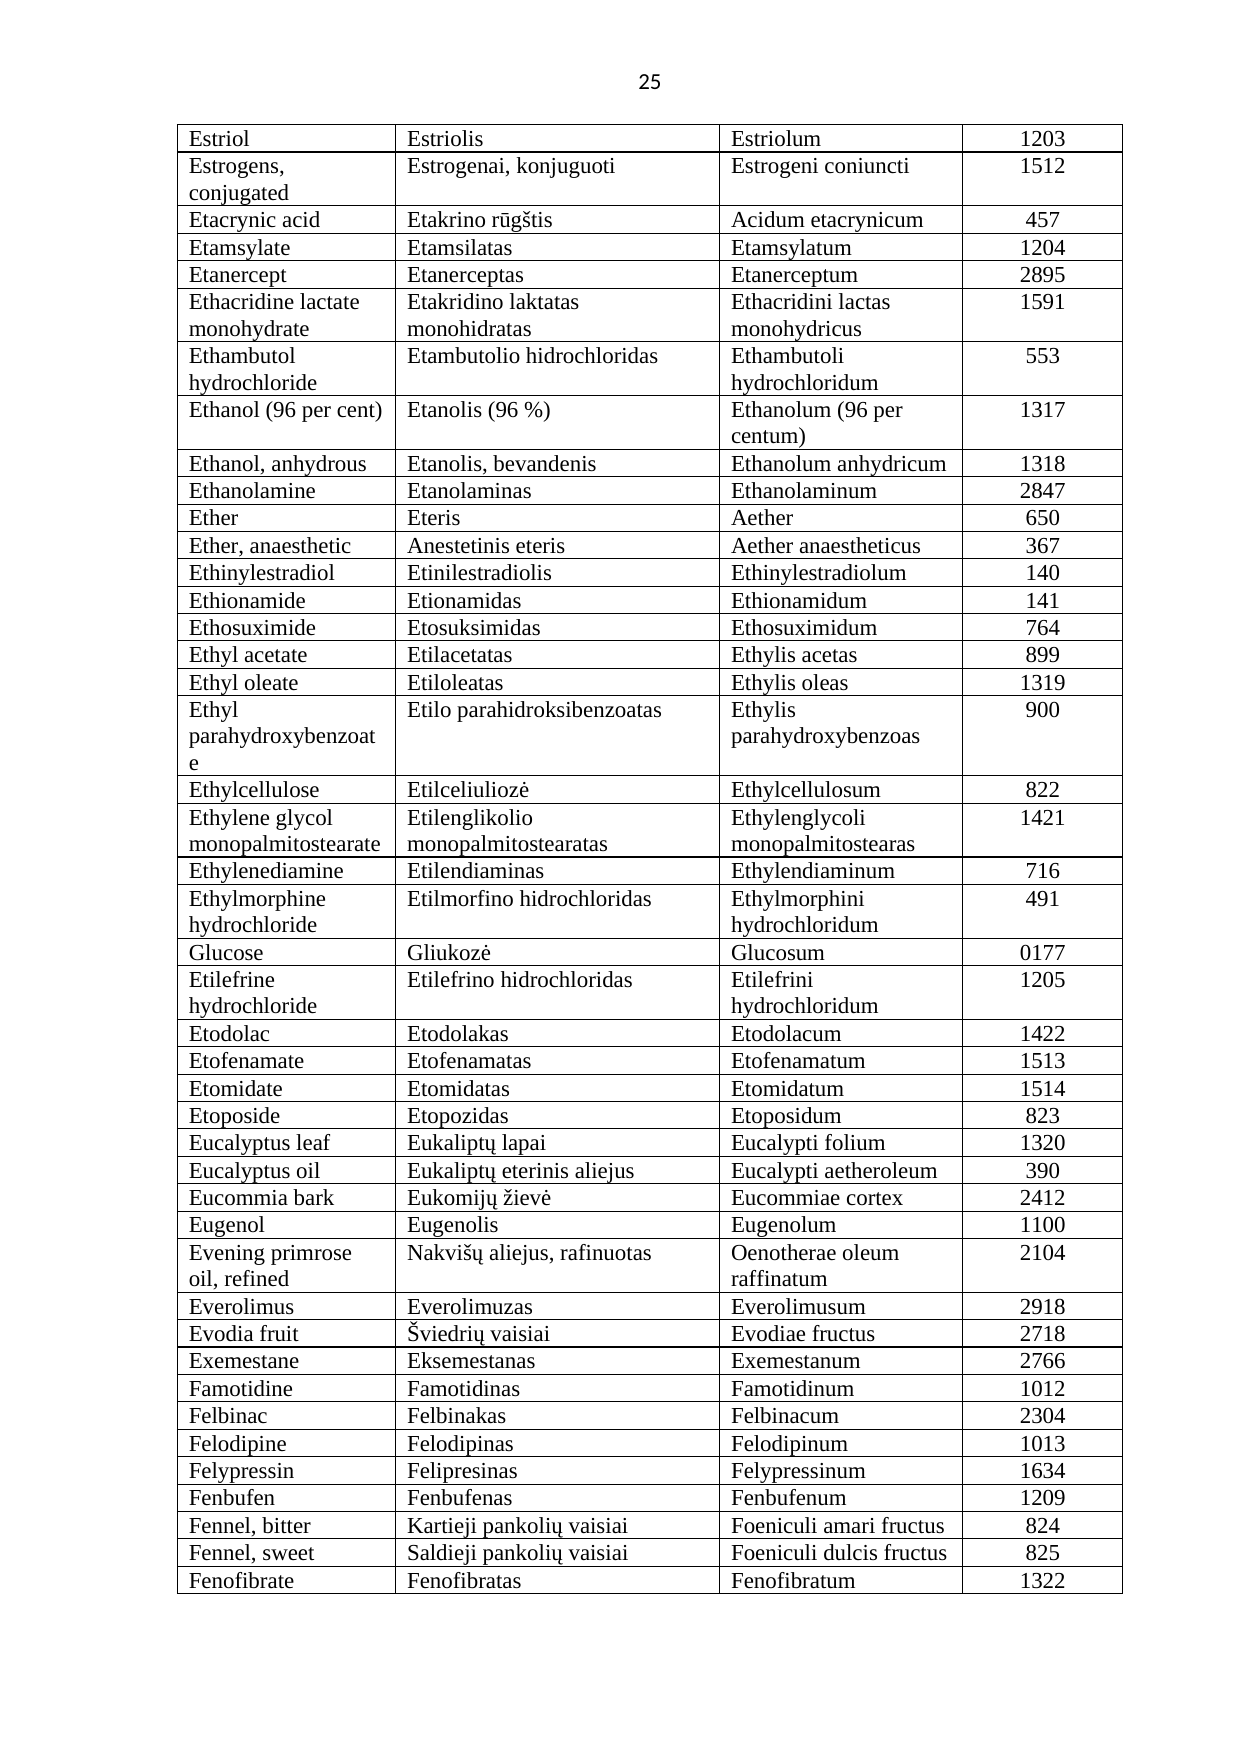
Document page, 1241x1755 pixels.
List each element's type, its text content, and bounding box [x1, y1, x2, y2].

table_cell Šviedrių vaisiai [396, 1320, 719, 1346]
table_cell Ether [178, 505, 395, 531]
table_cell 824 [963, 1512, 1122, 1538]
table_cell 1512 [963, 153, 1122, 205]
table_cell 1634 [963, 1457, 1122, 1483]
table_cell Etanerceptum [720, 261, 962, 287]
table_cell Felodipine [178, 1430, 395, 1456]
table_cell Ether, anaesthetic [178, 532, 395, 558]
table_cell 1421 [963, 804, 1122, 856]
table_cell Ethylcellulosum [720, 776, 962, 803]
table_cell Etodolakas [396, 1020, 719, 1046]
table_cell Ethanol (96 per cent) [178, 396, 395, 449]
table_cell Etilo parahidroksibenzoatas [396, 696, 719, 775]
table_cell Ethyl acetate [178, 641, 395, 668]
table_cell 1012 [963, 1375, 1122, 1401]
table_cell 491 [963, 885, 1122, 938]
table_cell 2412 [963, 1184, 1122, 1211]
table_cell Felodipinum [720, 1430, 962, 1456]
table_cell Felipresinas [396, 1457, 719, 1483]
table_cell Ethinylestradiol [178, 559, 395, 586]
table_cell 1320 [963, 1129, 1122, 1156]
table_cell 1204 [963, 234, 1122, 260]
table_cell Ethylenglycoli monopalmitostearas [720, 804, 962, 856]
table_cell Eugenol [178, 1212, 395, 1238]
table_cell Etilendiaminas [396, 858, 719, 884]
table_cell Everolimus [178, 1293, 395, 1319]
table_cell Etilenglikolio monopalmitostearatas [396, 804, 719, 856]
table_cell Fenbufen [178, 1485, 395, 1511]
table_cell Fennel, bitter [178, 1512, 395, 1538]
table_cell Ethylis oleas [720, 669, 962, 695]
table_cell Foeniculi amari fructus [720, 1512, 962, 1538]
table_cell Famotidinum [720, 1375, 962, 1401]
table_cell Estriol [178, 125, 395, 151]
table_cell Ethosuximidum [720, 614, 962, 640]
table_cell 825 [963, 1539, 1122, 1566]
table_cell Ethacridine lactate monohydrate [178, 289, 395, 341]
table_cell Estrogeni coniuncti [720, 153, 962, 205]
table_cell Eukomijų žievė [396, 1184, 719, 1211]
table_cell Etoposide [178, 1102, 395, 1128]
table_cell Anestetinis eteris [396, 532, 719, 558]
table_cell 2766 [963, 1348, 1122, 1374]
table_cell Ethylene glycol monopalmitostearate [178, 804, 395, 856]
table_cell Etinilestradiolis [396, 559, 719, 586]
table_cell 1100 [963, 1212, 1122, 1238]
table_cell Evening primrose oil, refined [178, 1239, 395, 1292]
table_cell Fennel, sweet [178, 1539, 395, 1566]
table_cell Etomidate [178, 1075, 395, 1101]
table_cell Eucalypti folium [720, 1129, 962, 1156]
table_cell 2718 [963, 1320, 1122, 1346]
table_cell Ethanolum anhydricum [720, 450, 962, 476]
table_cell 2104 [963, 1239, 1122, 1292]
table_cell Acidum etacrynicum [720, 206, 962, 233]
table_cell Ethylmorphini hydrochloridum [720, 885, 962, 938]
table_cell Nakvišų aliejus, rafinuotas [396, 1239, 719, 1292]
table_cell Fenbufenum [720, 1485, 962, 1511]
table_cell Ethanolaminum [720, 477, 962, 503]
table_cell Foeniculi dulcis fructus [720, 1539, 962, 1566]
table_cell Ethyl parahydroxybenzoate [178, 696, 395, 775]
table_cell Felbinac [178, 1402, 395, 1429]
table_cell Gliukozė [396, 939, 719, 965]
table_cell 1422 [963, 1020, 1122, 1046]
table_cell Fenbufenas [396, 1485, 719, 1511]
table_cell 2918 [963, 1293, 1122, 1319]
table_cell Oenotherae oleum raffinatum [720, 1239, 962, 1292]
table_cell Etanercept [178, 261, 395, 287]
table_cell 1203 [963, 125, 1122, 151]
table_cell Etanerceptas [396, 261, 719, 287]
table_cell Evodia fruit [178, 1320, 395, 1346]
table_cell Etacrynic acid [178, 206, 395, 233]
table_cell Eucalyptus leaf [178, 1129, 395, 1156]
table_cell 457 [963, 206, 1122, 233]
table_cell Aether [720, 505, 962, 531]
table_cell Ethanolum (96 per centum) [720, 396, 962, 449]
table_cell 2847 [963, 477, 1122, 503]
table_cell Estriolis [396, 125, 719, 151]
table_cell Ethanolamine [178, 477, 395, 503]
table_cell Etomidatum [720, 1075, 962, 1101]
table_cell 0177 [963, 939, 1122, 965]
table_cell Etilacetatas [396, 641, 719, 668]
table_cell 1322 [963, 1567, 1122, 1593]
table_cell 2895 [963, 261, 1122, 287]
table_cell Estriolum [720, 125, 962, 151]
table_cell Etambutolio hidrochloridas [396, 342, 719, 395]
table_cell Eucalypti aetheroleum [720, 1157, 962, 1183]
table_cell Ethylis acetas [720, 641, 962, 668]
table_cell Eukaliptų eterinis aliejus [396, 1157, 719, 1183]
table_cell Etamsylate [178, 234, 395, 260]
table_cell Exemestane [178, 1348, 395, 1374]
table_cell 140 [963, 559, 1122, 586]
table_cell Eucommiae cortex [720, 1184, 962, 1211]
table_cell Etosuksimidas [396, 614, 719, 640]
table_cell Etakridino laktatas monohidratas [396, 289, 719, 341]
table_cell Famotidine [178, 1375, 395, 1401]
table_cell 716 [963, 858, 1122, 884]
table_cell 1513 [963, 1047, 1122, 1073]
table_cell Etoposidum [720, 1102, 962, 1128]
table_cell Etofenamatum [720, 1047, 962, 1073]
table_cell Etilmorfino hidrochloridas [396, 885, 719, 938]
table_cell Ethambutol hydrochloride [178, 342, 395, 395]
table_cell Felypressin [178, 1457, 395, 1483]
table_cell Eukaliptų lapai [396, 1129, 719, 1156]
table_cell Ethosuximide [178, 614, 395, 640]
table_cell Eksemestanas [396, 1348, 719, 1374]
table_cell Etodolacum [720, 1020, 962, 1046]
table_cell Ethionamidum [720, 587, 962, 613]
table_cell Felbinakas [396, 1402, 719, 1429]
table_cell Estrogenai, konjuguoti [396, 153, 719, 205]
table_cell Eucalyptus oil [178, 1157, 395, 1183]
table_cell Etakrino rūgštis [396, 206, 719, 233]
table_cell Ethyl oleate [178, 669, 395, 695]
table_cell Everolimuzas [396, 1293, 719, 1319]
table_cell Eucommia bark [178, 1184, 395, 1211]
table_cell Glucosum [720, 939, 962, 965]
table_cell Exemestanum [720, 1348, 962, 1374]
table_cell Ethanol, anhydrous [178, 450, 395, 476]
table_cell Etilefrine hydrochloride [178, 966, 395, 1019]
table_cell Etomidatas [396, 1075, 719, 1101]
table_cell 899 [963, 641, 1122, 668]
table_cell Etilefrini hydrochloridum [720, 966, 962, 1019]
table_cell Etanolis (96 %) [396, 396, 719, 449]
table_cell Evodiae fructus [720, 1320, 962, 1346]
table_cell 1209 [963, 1485, 1122, 1511]
table_cell 900 [963, 696, 1122, 775]
table_cell Saldieji pankolių vaisiai [396, 1539, 719, 1566]
table_cell Eteris [396, 505, 719, 531]
table_cell Ethylendiaminum [720, 858, 962, 884]
table_cell 1317 [963, 396, 1122, 449]
table_cell Everolimusum [720, 1293, 962, 1319]
table_cell 1318 [963, 450, 1122, 476]
table_cell 141 [963, 587, 1122, 613]
table_cell 823 [963, 1102, 1122, 1128]
table_cell Fenofibrate [178, 1567, 395, 1593]
table_cell Ethambutoli hydrochloridum [720, 342, 962, 395]
table_cell Etofenamate [178, 1047, 395, 1073]
table_cell Etionamidas [396, 587, 719, 613]
table_cell Etiloleatas [396, 669, 719, 695]
table_cell Etofenamatas [396, 1047, 719, 1073]
table_cell Ethylmorphine hydrochloride [178, 885, 395, 938]
table_cell Ethylcellulose [178, 776, 395, 803]
table_cell Etamsylatum [720, 234, 962, 260]
table_cell Felypressinum [720, 1457, 962, 1483]
table_cell Ethacridini lactas monohydricus [720, 289, 962, 341]
table_cell Etanolis, bevandenis [396, 450, 719, 476]
table_cell 553 [963, 342, 1122, 395]
table_cell Aether anaestheticus [720, 532, 962, 558]
table_cell Etanolaminas [396, 477, 719, 503]
table_cell Etilceliuliozė [396, 776, 719, 803]
table_cell 1514 [963, 1075, 1122, 1101]
table_cell Ethinylestradiolum [720, 559, 962, 586]
table_cell 1591 [963, 289, 1122, 341]
table_cell 1013 [963, 1430, 1122, 1456]
table_cell 650 [963, 505, 1122, 531]
table_cell 822 [963, 776, 1122, 803]
table_cell Felbinacum [720, 1402, 962, 1429]
table_cell 367 [963, 532, 1122, 558]
table_cell Etilefrino hidrochloridas [396, 966, 719, 1019]
table_cell Kartieji pankolių vaisiai [396, 1512, 719, 1538]
table_cell Ethylenediamine [178, 858, 395, 884]
table_cell Fenofibratas [396, 1567, 719, 1593]
table_cell 1205 [963, 966, 1122, 1019]
table_cell Eugenolis [396, 1212, 719, 1238]
table_cell Fenofibratum [720, 1567, 962, 1593]
table_cell Famotidinas [396, 1375, 719, 1401]
table_cell Etodolac [178, 1020, 395, 1046]
table_cell 2304 [963, 1402, 1122, 1429]
table_cell 390 [963, 1157, 1122, 1183]
table_cell Etamsilatas [396, 234, 719, 260]
table_cell Felodipinas [396, 1430, 719, 1456]
table_cell 764 [963, 614, 1122, 640]
table_cell Etopozidas [396, 1102, 719, 1128]
table_cell 1319 [963, 669, 1122, 695]
table_cell Ethylis parahydroxybenzoas [720, 696, 962, 775]
table_cell Estrogens, conjugated [178, 153, 395, 205]
table_cell Ethionamide [178, 587, 395, 613]
table_cell Eugenolum [720, 1212, 962, 1238]
table_cell Glucose [178, 939, 395, 965]
